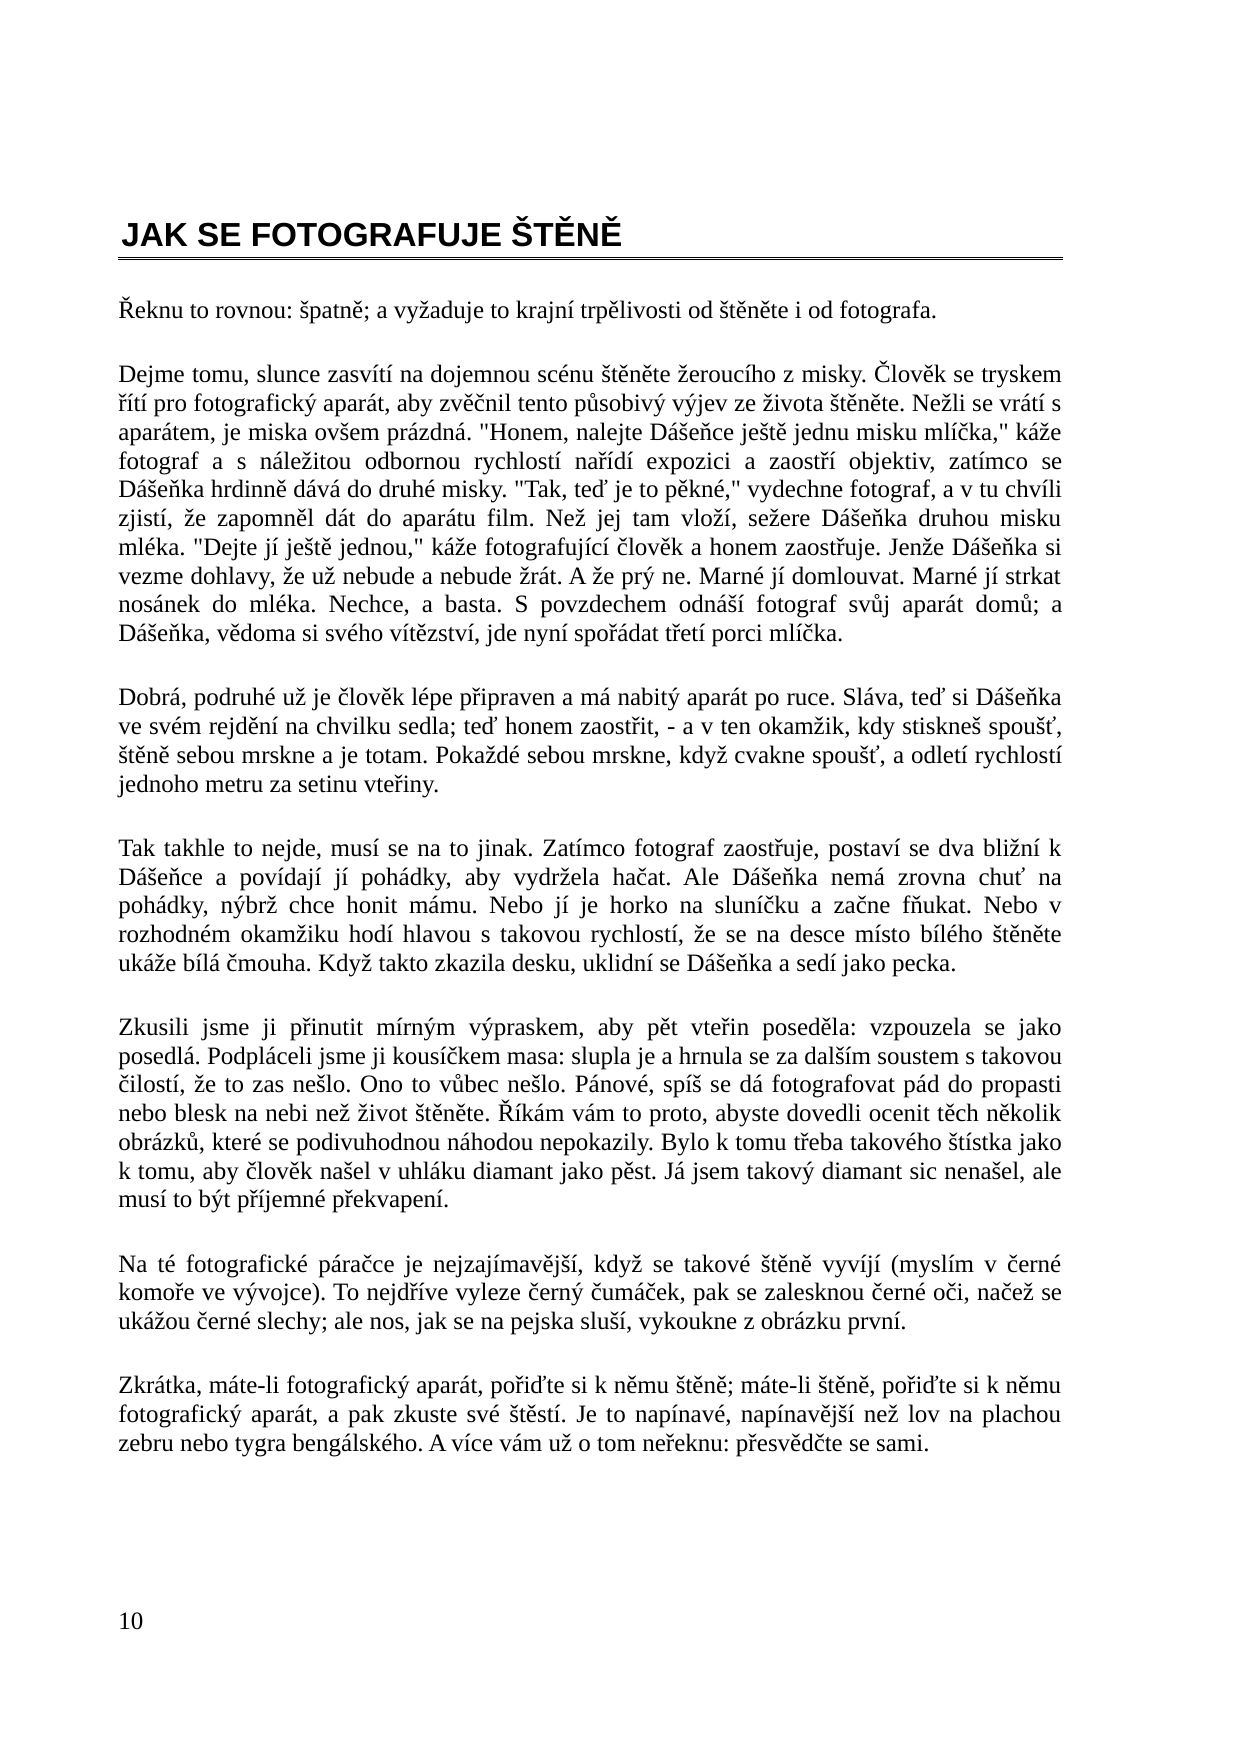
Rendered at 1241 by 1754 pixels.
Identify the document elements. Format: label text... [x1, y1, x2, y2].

text Dejme tomu, slunce zasvítí na dojemnou scénu štěněte žeroucího z misky. Člověk se tryskem řítí pro fotografický aparát, aby zvěčnil tento působivý výjev ze života štěněte. Nežli se vrátí s aparátem, je miska ovšem prázdná. "Honem, nalejte Dášeňce ještě jednu misku mlíčka," káže fotograf a s náležitou odbornou rychlostí nařídí expozici a zaostří objektiv, zatímco se Dášeňka hrdinně dává do druhé misky. "Tak, teď je to pěkné," vydechne fotograf, a v tu chvíli zjistí, že zapomněl dát do aparátu film. Než jej tam vloží, sežere Dášeňka druhou misku mléka. "Dejte jí ještě jednou," káže fotografující člověk a honem zaostřuje. Jenže Dášeňka si vezme dohlavy, že už nebude a nebude žrát. A že prý ne. Marné jí domlouvat. Marné jí strkat nosánek do mléka. Nechce, a basta. S povzdechem odnáší fotograf svůj aparát domů; a Dášeňka, vědoma si svého vítězství, jde nyní spořádat třetí porci mlíčka. [118, 359, 1063, 647]
text Na té fotografické páračce je nejzajímavější, když se takové štěně vyvíjí (myslím v černé komoře ve vývojce). To nejdříve vyleze černý čumáček, pak se zalesknou černé oči, načež se ukážou černé slechy; ale nos, jak se na pejska sluší, vykoukne z obrázku první. [118, 1249, 1063, 1335]
text Tak takhle to nejde, musí se na to jinak. Zatímco fotograf zaostřuje, postaví se dva bližní k Dášeňce a povídají jí pohádky, aby vydržela hačat. Ale Dášeňka nemá zrovna chuť na pohádky, nýbrž chce honit mámu. Nebo jí je horko na sluníčku a začne fňukat. Nebo v rozhodném okamžiku hodí hlavou s takovou rychlostí, že se na desce místo bílého štěněte ukáže bílá čmouha. Když takto zkazila desku, uklidní se Dášeňka a sedí jako pecka. [118, 833, 1063, 977]
text Zkrátka, máte-li fotografický aparát, pořiďte si k němu štěně; máte-li štěně, pořiďte si k němu fotografický aparát, a pak zkuste své štěstí. Je to napínavé, napínavější než lov na plachou zebru nebo tygra bengálského. A více vám už o tom neřeknu: přesvědčte se sami. [118, 1370, 1063, 1457]
text Zkusili jsme ji přinutit mírným výpraskem, aby pět vteřin poseděla: vzpouzela se jako posedlá. Podpláceli jsme ji kousíčkem masa: slupla je a hrnula se za dalším soustem s takovou čilostí, že to zas nešlo. Ono to vůbec nešlo. Pánové, spíš se dá fotografovat pád do propasti nebo blesk na nebi než život štěněte. Říkám vám to proto, abyste dovedli ocenit těch několik obrázků, které se podivuhodnou náhodou nepokazily. Bylo k tomu třeba takového štístka jako k tomu, aby člověk našel v uhláku diamant jako pěst. Já jsem takový diamant sic nenašel, ale musí to být příjemné překvapení. [118, 1012, 1063, 1213]
text Dobrá, podruhé už je člověk lépe připraven a má nabitý aparát po ruce. Sláva, teď si Dášeňka ve svém rejdění na chvilku sedla; teď honem zaostřit, - a v ten okamžik, kdy stiskneš spoušť, štěně sebou mrskne a je totam. Pokaždé sebou mrskne, když cvakne spoušť, a odletí rychlostí jednoho metru za setinu vteřiny. [118, 682, 1063, 797]
subtitle JAK SE FOTOGRAFUJE ŠTĚNĚ [118, 212, 1063, 257]
text Řeknu to rovnou: špatně; a vyžaduje to krajní trpělivosti od štěněte i od fotografa. [118, 295, 1063, 324]
